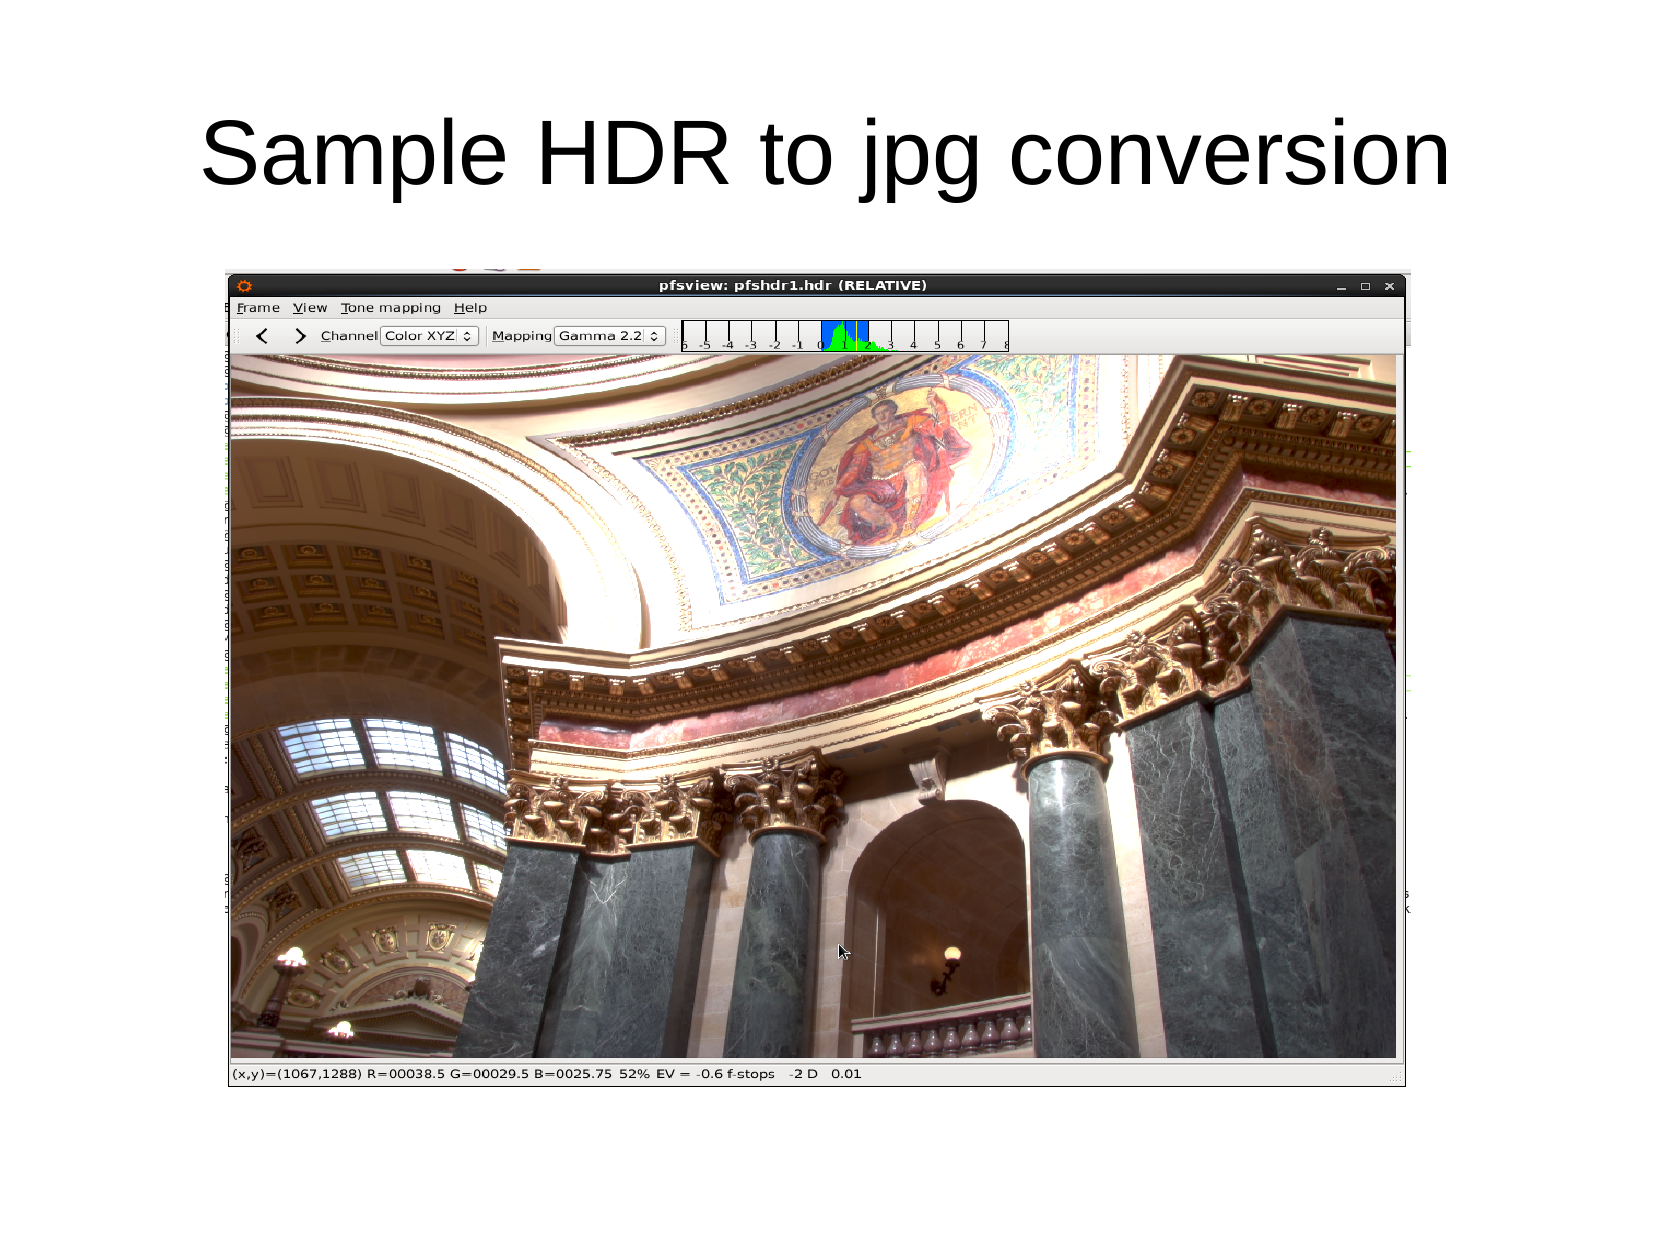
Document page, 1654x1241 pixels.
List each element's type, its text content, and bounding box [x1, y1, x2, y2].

picture [225, 269, 1411, 1090]
title Sample HDR to jpg conversion [82, 49, 1571, 257]
